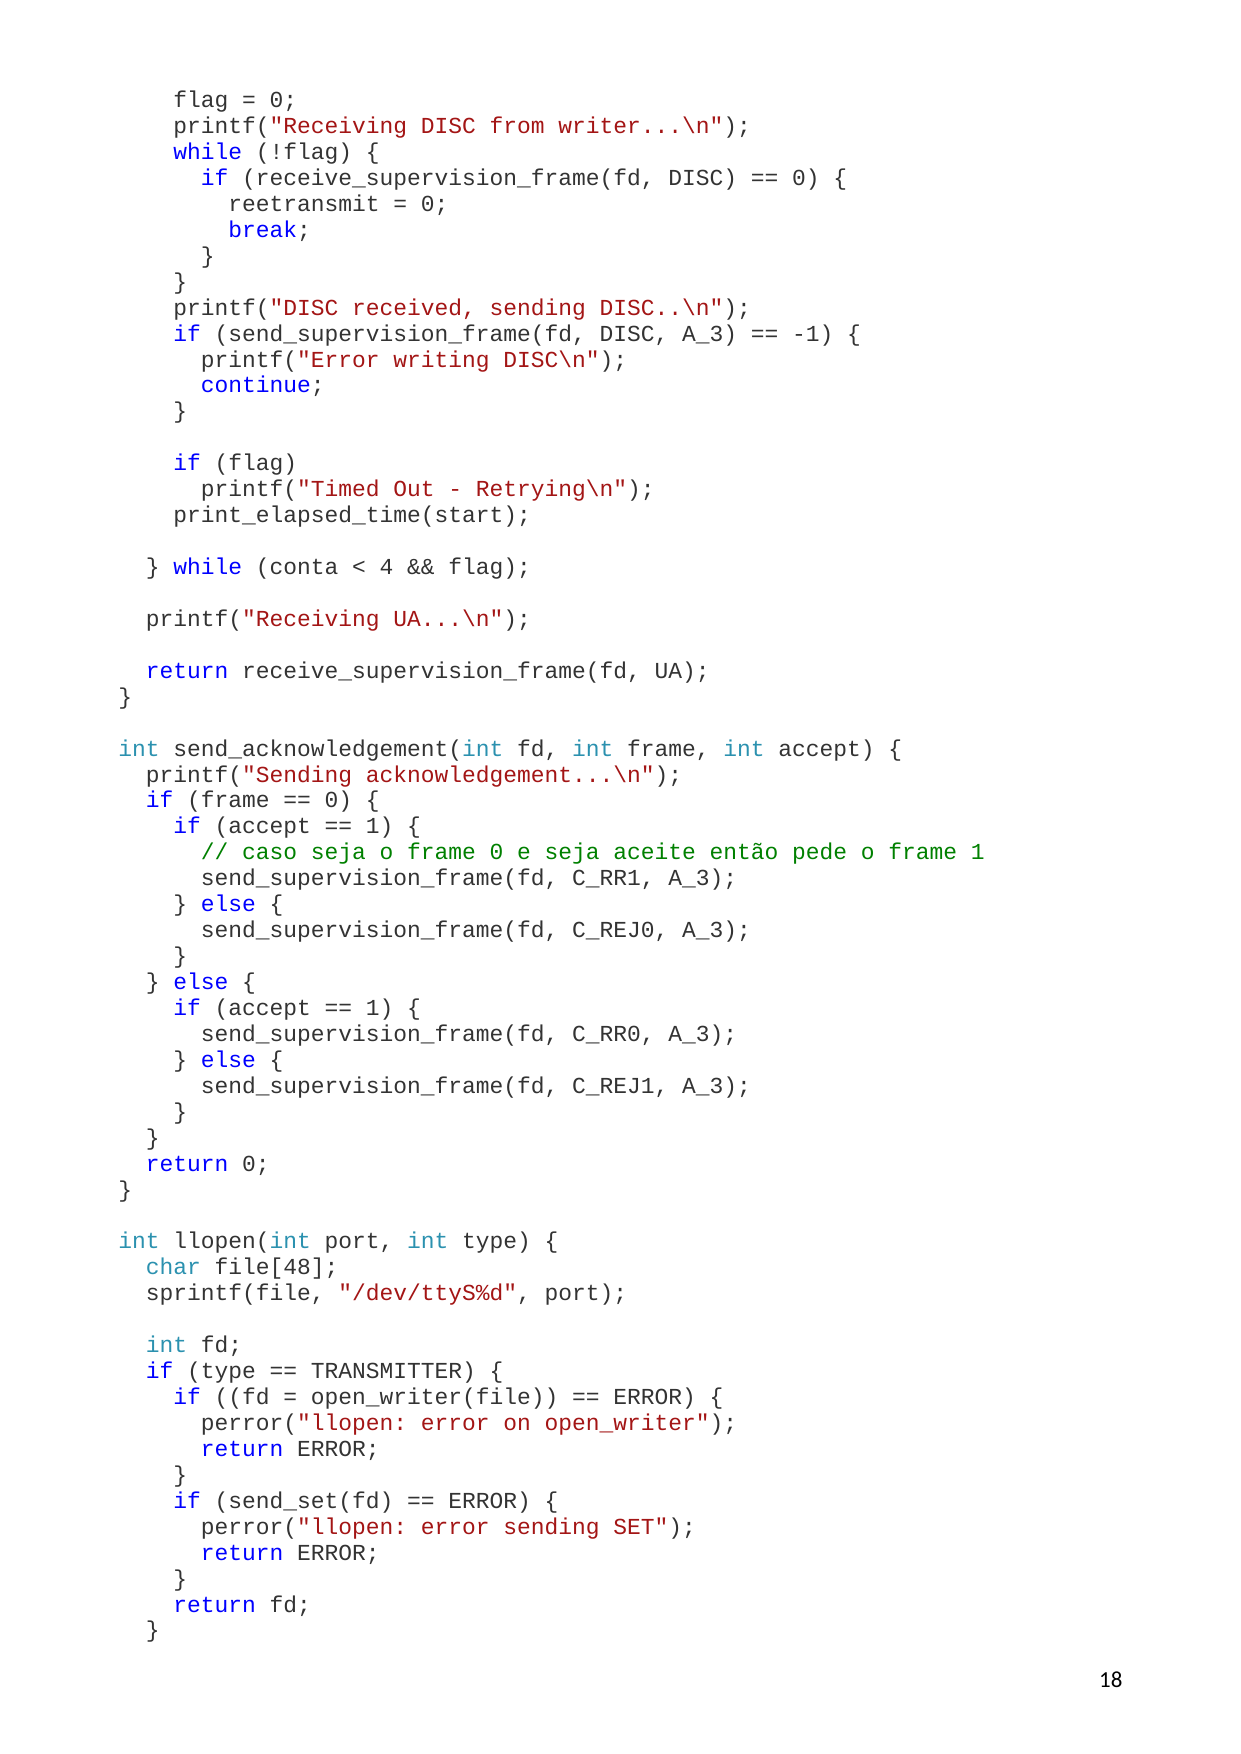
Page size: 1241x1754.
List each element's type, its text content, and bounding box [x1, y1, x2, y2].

text } [118, 1463, 1122, 1489]
text } while (conta < 4 && flag); [118, 555, 1122, 581]
text int send_acknowledgement(int fd, int frame, int accept) { [118, 737, 1122, 763]
text // caso seja o frame 0 e seja aceite então pede o frame 1 [118, 841, 1122, 867]
text } [118, 944, 1122, 970]
text } [118, 1178, 1122, 1204]
text } [118, 244, 1122, 270]
text print_elapsed_time(start); [118, 503, 1122, 529]
text perror("llopen: error sending SET"); [118, 1515, 1122, 1541]
text send_supervision_frame(fd, C_RR1, A_3); [118, 867, 1122, 893]
text int llopen(int port, int type) { [118, 1230, 1122, 1256]
text if ((fd = open_writer(file)) == ERROR) { [118, 1385, 1122, 1411]
text } [118, 685, 1122, 711]
text flag = 0; [118, 88, 1122, 114]
text } [118, 400, 1122, 426]
text if (type == TRANSMITTER) { [118, 1359, 1122, 1385]
text if (flag) [118, 452, 1122, 478]
text } [118, 1126, 1122, 1152]
text continue; [118, 374, 1122, 400]
text send_supervision_frame(fd, C_REJ0, A_3); [118, 918, 1122, 944]
text printf("Receiving UA...\n"); [118, 607, 1122, 633]
text } else { [118, 970, 1122, 996]
text char file[48]; [118, 1256, 1122, 1282]
text perror("llopen: error on open_writer"); [118, 1411, 1122, 1437]
text printf("Receiving DISC from writer...\n"); [118, 114, 1122, 140]
text if (accept == 1) { [118, 815, 1122, 841]
text if (accept == 1) { [118, 996, 1122, 1022]
text printf("Sending acknowledgement...\n"); [118, 763, 1122, 789]
text send_supervision_frame(fd, C_REJ1, A_3); [118, 1074, 1122, 1100]
text send_supervision_frame(fd, C_RR0, A_3); [118, 1022, 1122, 1048]
text return receive_supervision_frame(fd, UA); [118, 659, 1122, 685]
text sprintf(file, "/dev/ttyS%d", port); [118, 1282, 1122, 1308]
text } [118, 270, 1122, 296]
text break; [118, 218, 1122, 244]
text printf("Timed Out - Retrying\n"); [118, 478, 1122, 503]
text } else { [118, 893, 1122, 918]
text int fd; [118, 1333, 1122, 1359]
text } [118, 1100, 1122, 1126]
text } else { [118, 1048, 1122, 1074]
text return fd; [118, 1593, 1122, 1619]
text return 0; [118, 1152, 1122, 1178]
text if (send_set(fd) == ERROR) { [118, 1489, 1122, 1515]
text if (send_supervision_frame(fd, DISC, A_3) == -1) { [118, 322, 1122, 348]
text return ERROR; [118, 1541, 1122, 1567]
text return ERROR; [118, 1437, 1122, 1463]
text while (!flag) { [118, 140, 1122, 166]
text if (receive_supervision_frame(fd, DISC) == 0) { [118, 166, 1122, 192]
text printf("DISC received, sending DISC..\n"); [118, 296, 1122, 322]
text } [118, 1619, 1122, 1645]
text } [118, 1567, 1122, 1593]
text if (frame == 0) { [118, 789, 1122, 815]
text printf("Error writing DISC\n"); [118, 348, 1122, 374]
text reetransmit = 0; [118, 192, 1122, 218]
